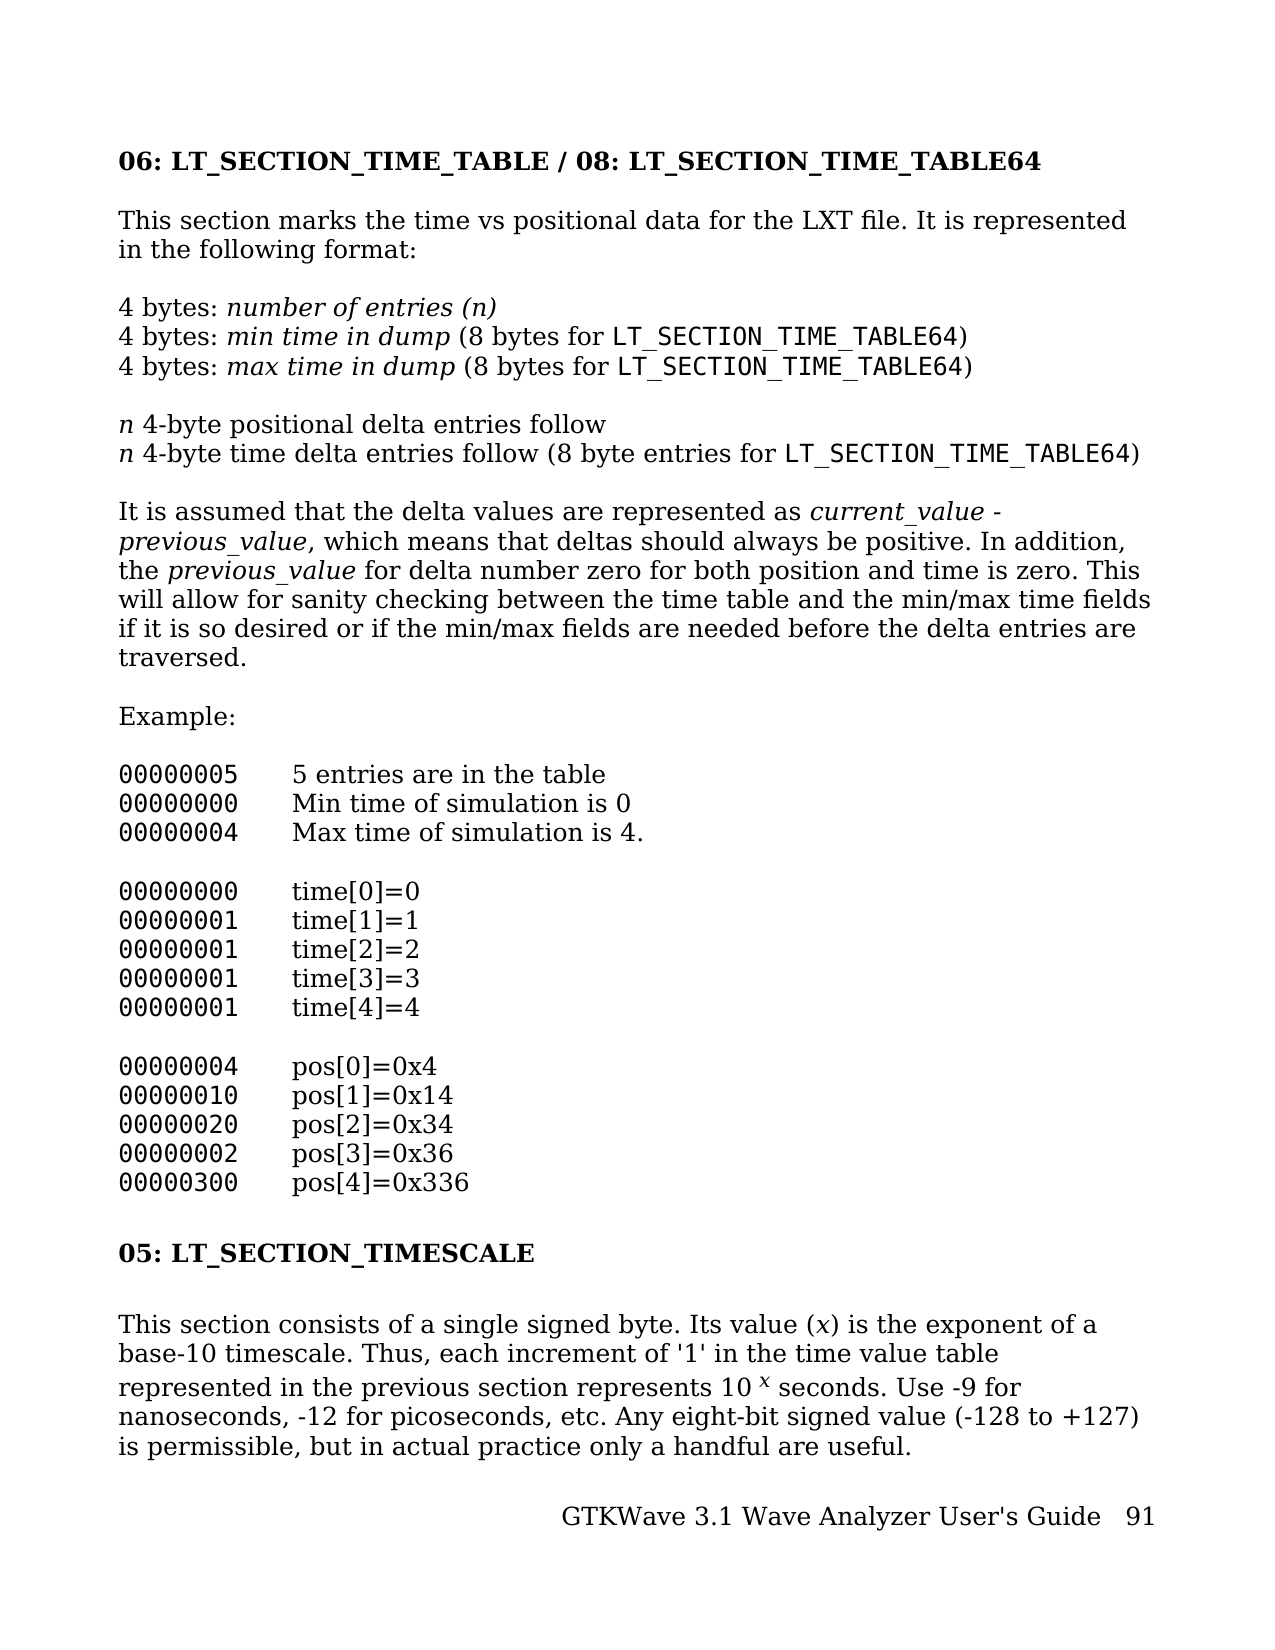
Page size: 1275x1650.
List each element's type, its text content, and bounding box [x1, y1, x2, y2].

text 06: LT_SECTION_TIME_TABLE / 08: LT_SECTION_TIME_TABLE64 This section marks the time vs positional data for the LXT file. It is represented in the following format: 4 bytes: number of entries (n) 4 bytes: min time in dump (8 bytes for LT_SECTION_TIME_TABLE64) 4 bytes: max time in dump (8 bytes for LT_SECTION_TIME_TABLE64) n 4-byte positional delta entries follow n 4-byte time delta entries follow (8 byte entries for LT_SECTION_TIME_TABLE64) It is assumed that the delta values are represented as current_value - previous_value, which means that deltas should always be positive. In addition, the previous_value for delta number zero for both position and time is zero. This will allow for sanity checking between the time table and the min/max time fields if it is so desired or if the min/max fields are needed before the delta entries are traversed. Example: 00000005 5 entries are in the table 00000000 Min time of simulation is 0 00000004 Max time of simulation is 4. 00000000 time[0]=0 00000001 time[1]=1 00000001 time[2]=2 00000001 time[3]=3 00000001 time[4]=4 00000004 pos[0]=0x4 00000010 pos[1]=0x14 00000020 pos[2]=0x34 00000002 pos[3]=0x36 00000300 pos[4]=0x336 [118, 118, 1157, 1197]
text 05: LT_SECTION_TIMESCALE [118, 1210, 1157, 1268]
text This section consists of a single signed byte. Its value (x) is the exponent of a base-10 timescale. Thus, each increment of '1' in the time value table represented in the previous section represents 10 x seconds. Use -9 for nanoseconds, -12 for picoseconds, etc. Any eight-bit signed value (-128 to +127) is permissible, but in actual practice only a handful are useful. [118, 1281, 1157, 1461]
